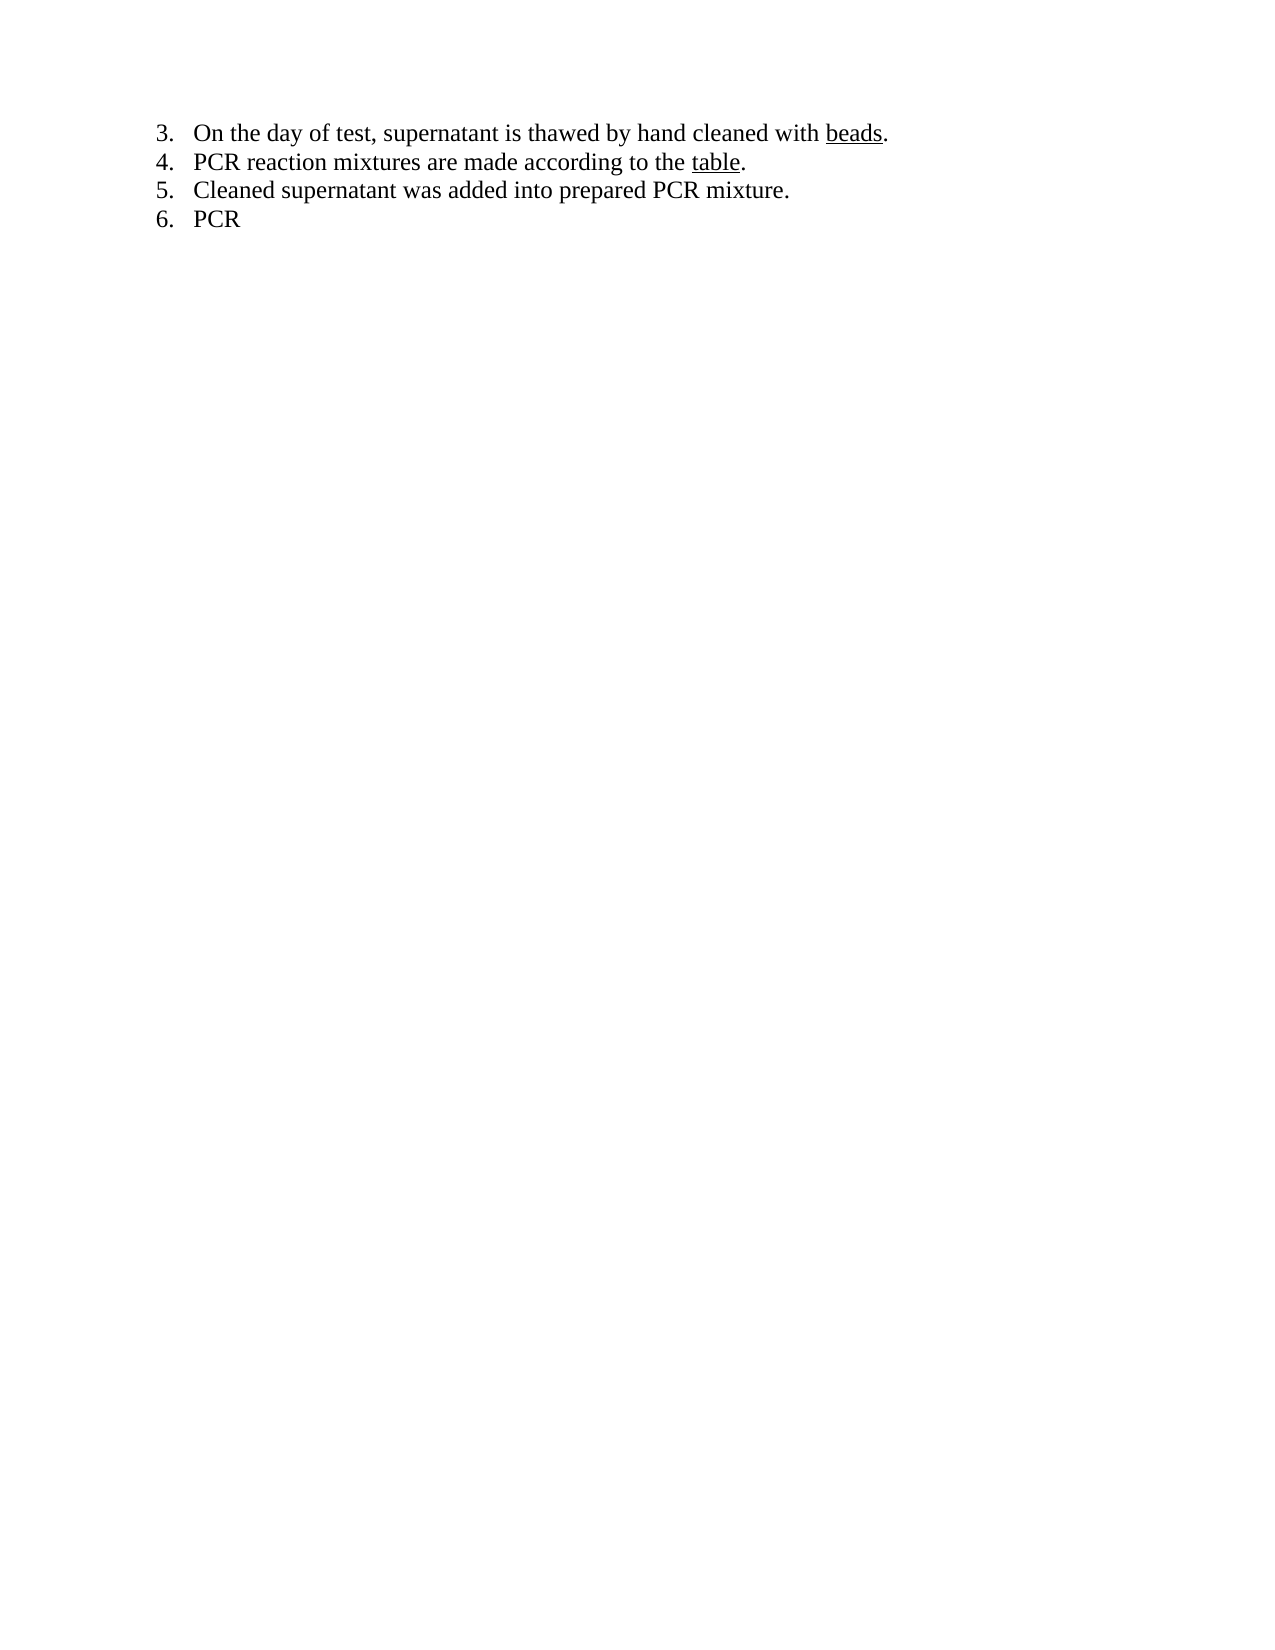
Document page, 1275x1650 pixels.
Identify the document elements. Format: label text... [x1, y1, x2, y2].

list Cleaned supernatant was added into prepared PCR mixture. [156, 176, 1157, 204]
list On the day of test, supernatant is thawed by hand cleaned with beads. [156, 118, 1157, 147]
list PCR reaction mixtures are made according to the table. [156, 147, 1157, 176]
list PCR [156, 204, 1157, 233]
